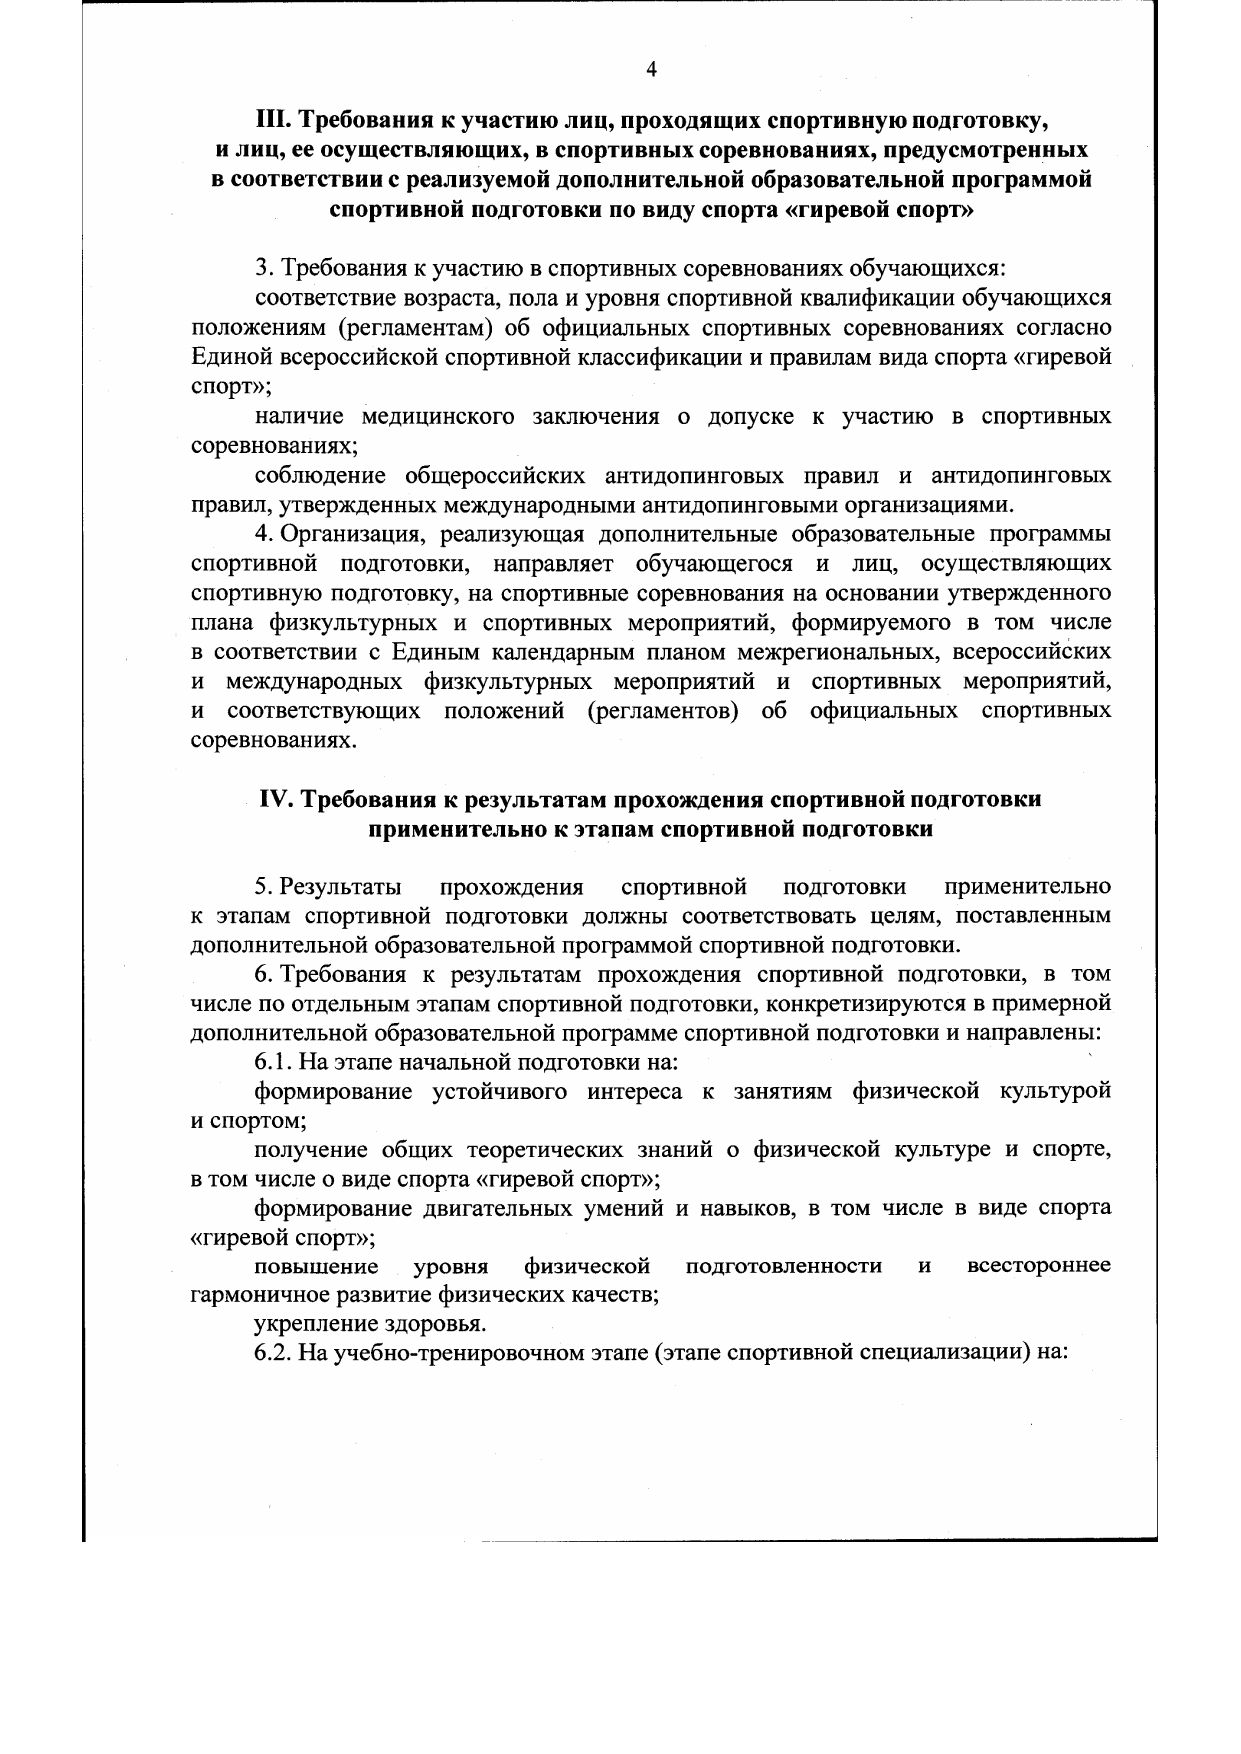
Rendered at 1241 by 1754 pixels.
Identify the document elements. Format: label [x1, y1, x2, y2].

picture [82, 0, 1158, 1542]
